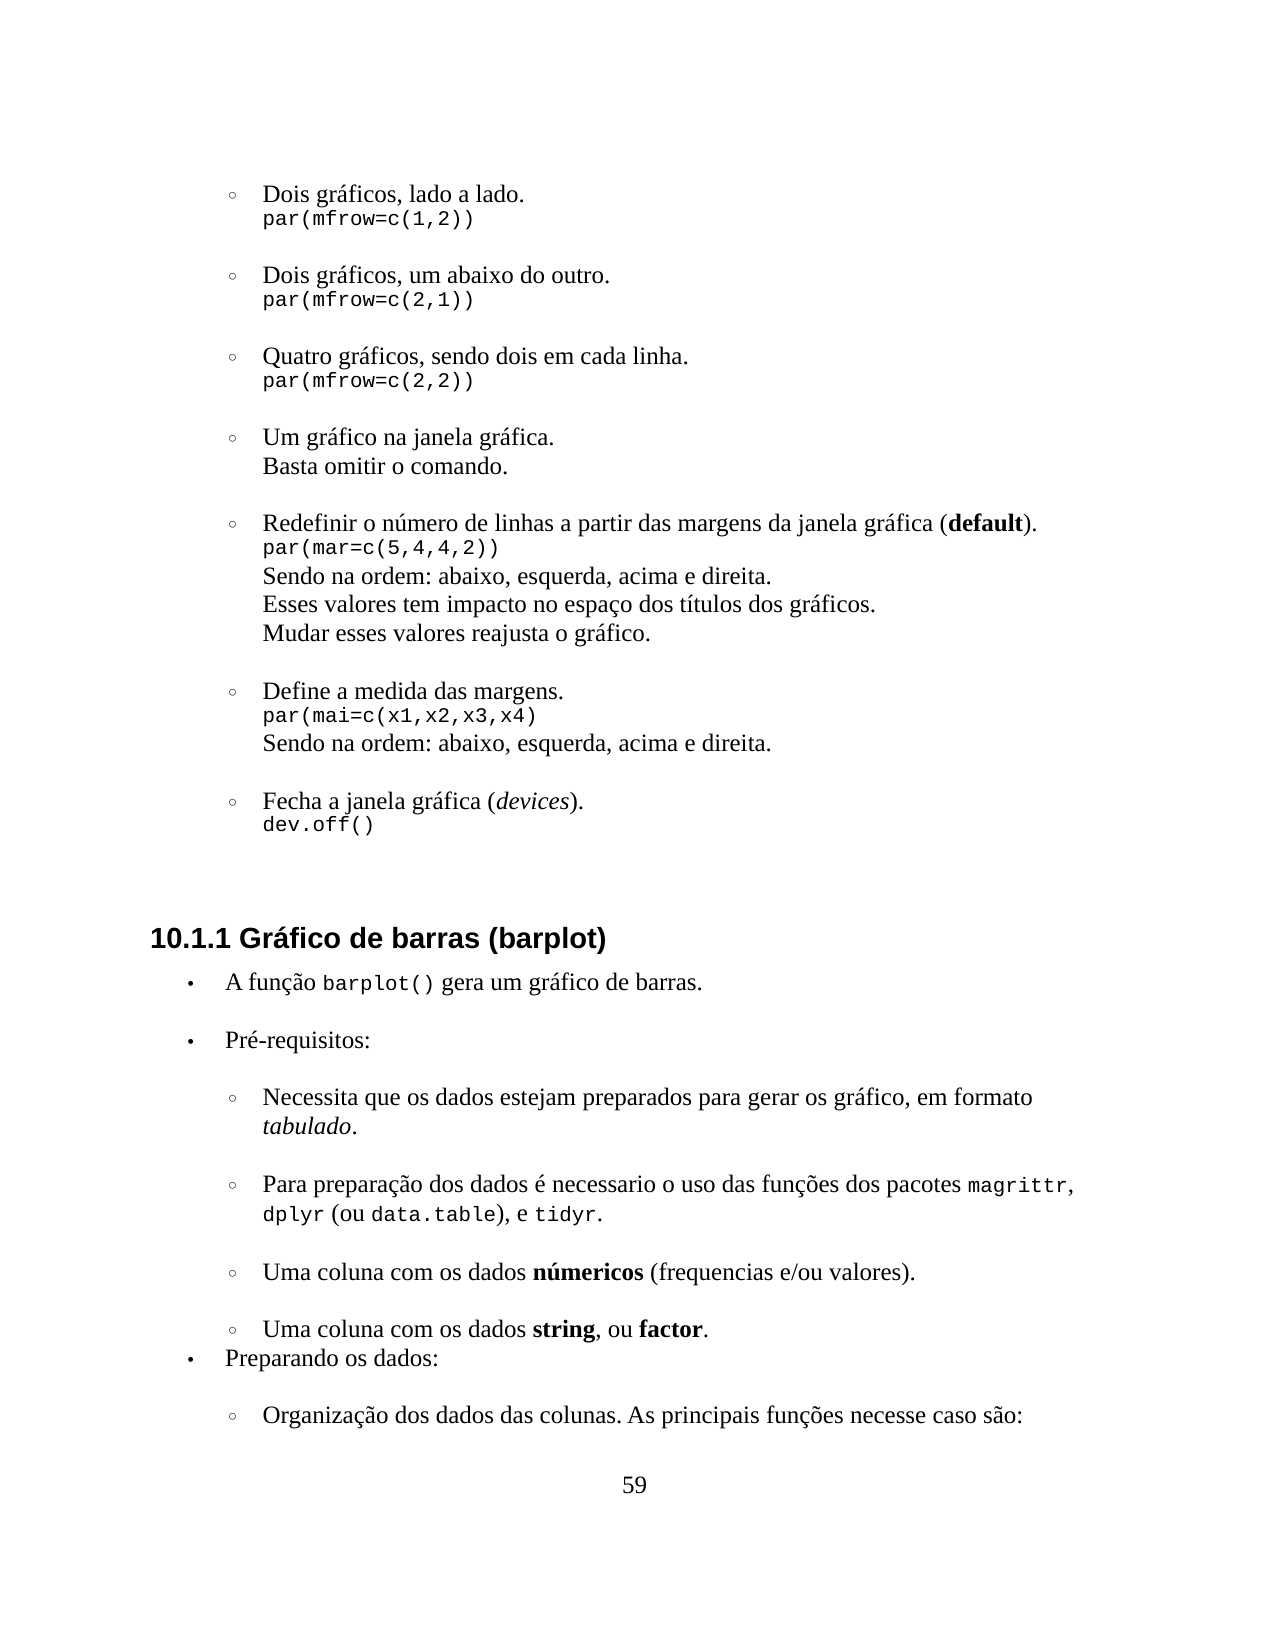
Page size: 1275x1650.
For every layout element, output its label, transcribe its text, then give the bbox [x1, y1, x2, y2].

list A função barplot() gera um gráfico de barras. [187, 967, 1125, 1025]
list Um gráfico na janela gráfica. Basta omitir o comando. [225, 422, 1125, 508]
list Fecha a janela gráfica (devices). dev.off() [225, 786, 1125, 867]
list Dois gráficos, lado a lado. par(mfrow=c(1,2)) [225, 179, 1125, 260]
list Necessita que os dados estejam preparados para gerar os gráfico, em formato tabulado. [225, 1082, 1125, 1169]
list Uma coluna com os dados númericos (frequencias e/ou valores). [225, 1257, 1125, 1314]
list Quatro gráficos, sendo dois em cada linha. par(mfrow=c(2,2)) [225, 341, 1125, 422]
list Dois gráficos, um abaixo do outro. par(mfrow=c(2,1)) [225, 260, 1125, 341]
list Organização dos dados das colunas. As principais funções necesse caso são: [225, 1400, 1125, 1429]
list Redefinir o número de linhas a partir das margens da janela gráfica (default). par(mar=c(5,4,4,2)) Sendo na ordem: abaixo, esquerda, acima e direita. Esses valores tem impacto no espaço dos títulos dos gráficos. Mudar esses valores reajusta o gráfico. [225, 508, 1125, 676]
subtitle 10.1.1 Gráfico de barras (barplot) [150, 921, 1125, 954]
list Para preparação dos dados é necessario o uso das funções dos pacotes magrittr, dplyr (ou data.table), e tidyr. [225, 1169, 1125, 1257]
list Define a medida das margens. par(mai=c(x1,x2,x3,x4) Sendo na ordem: abaixo, esquerda, acima e direita. [225, 676, 1125, 786]
list Uma coluna com os dados string, ou factor. [225, 1314, 1125, 1343]
list Pré-requisitos: [187, 1025, 1125, 1082]
list [187, 150, 1125, 179]
list Preparando os dados: [187, 1343, 1125, 1400]
